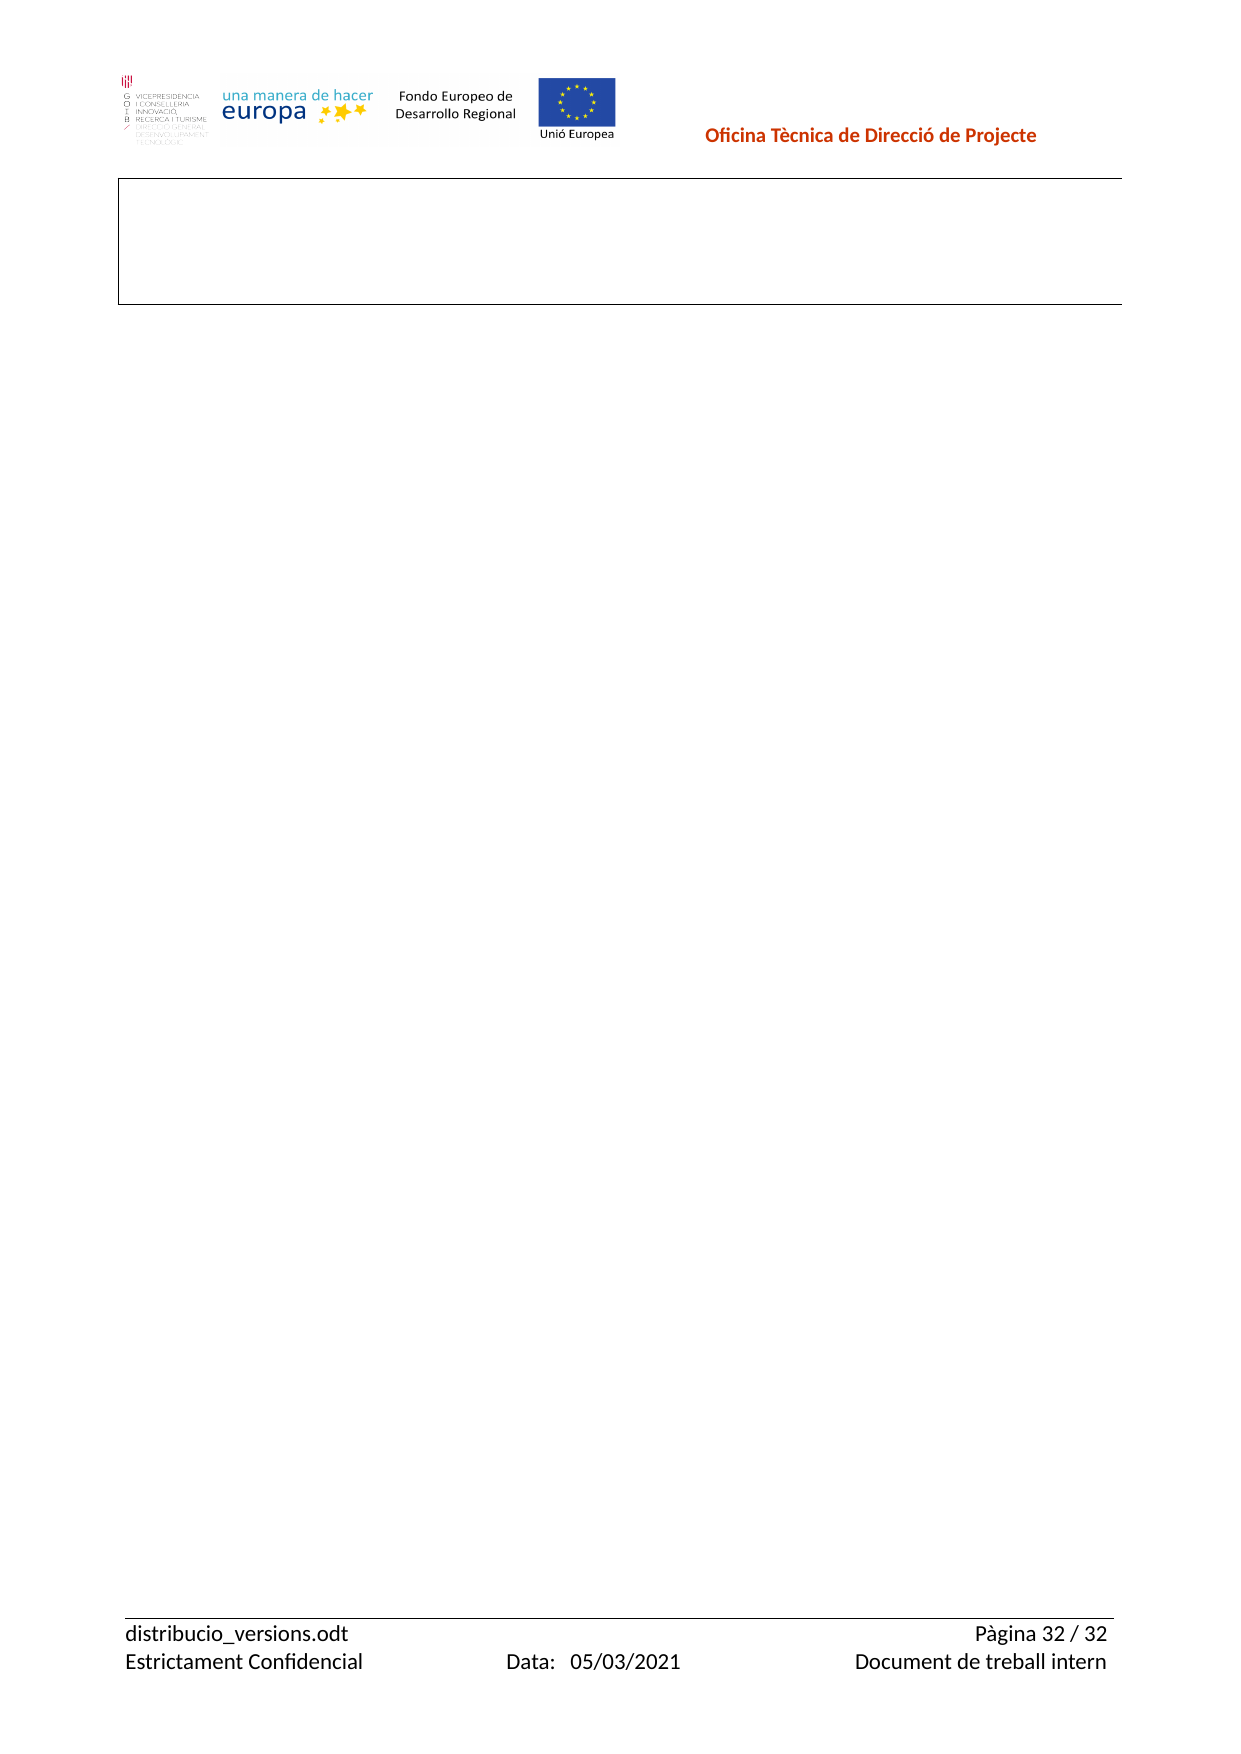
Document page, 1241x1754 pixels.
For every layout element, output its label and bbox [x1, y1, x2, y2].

table_header [119, 179, 1122, 304]
picture [219, 73, 621, 147]
picture [118, 73, 213, 147]
